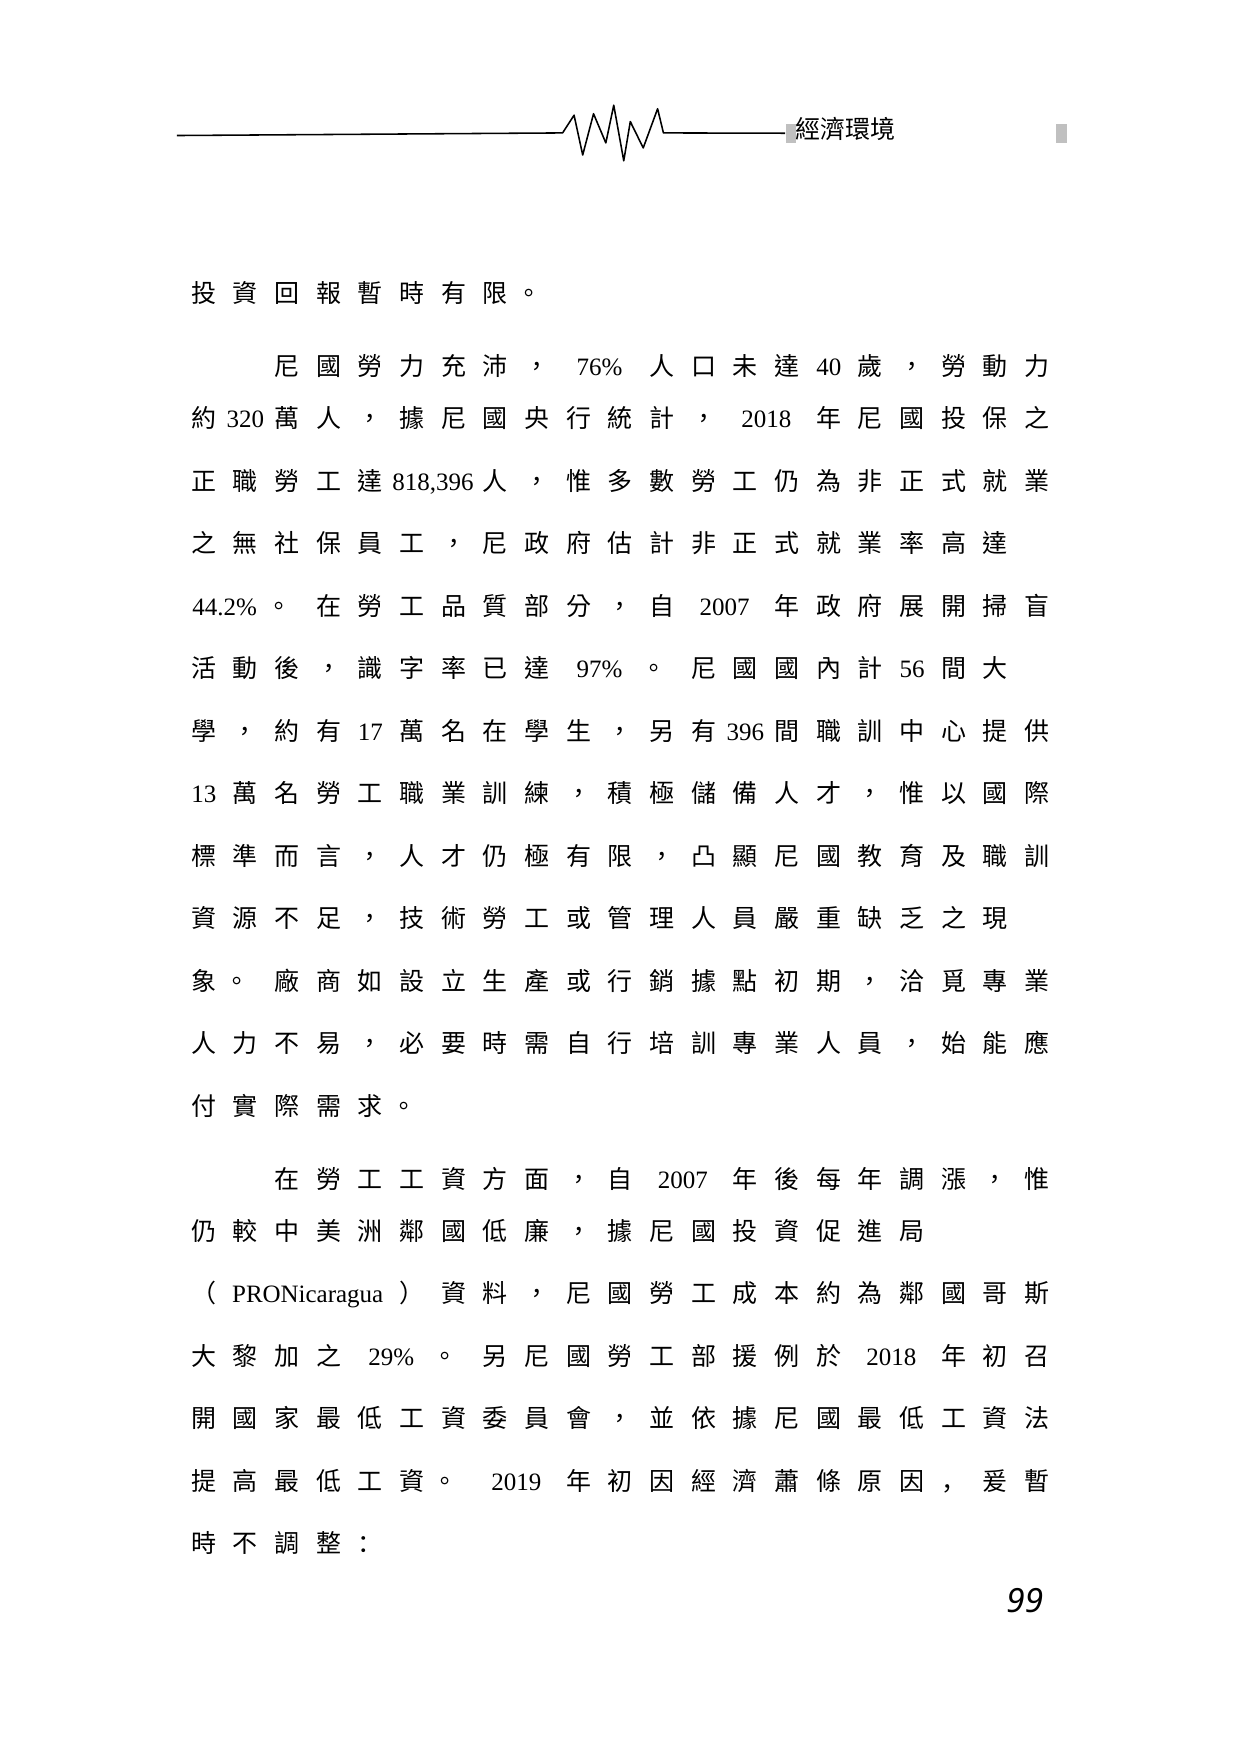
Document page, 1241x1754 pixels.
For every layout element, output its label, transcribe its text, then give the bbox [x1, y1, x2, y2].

text 在勞工工資方面，自2007年後每年調漲，惟仍較中美洲鄰國低廉，據尼國投資促進局（PRONicaragua）資料，尼國勞工成本約為鄰國哥斯大黎加之29%。另尼國勞工部援例於2018年初召開國家最低工資委員會，並依據尼國最低工資法提高最低工資。2019年初因經濟蕭條原因，爰暫時不調整： [183, 1125, 1058, 1563]
text 尼國勞力充沛，76%人口未達40歲，勞動力約320萬人，據尼國央行統計，2018年尼國投保之正職勞工達818,396人，惟多數勞工仍為非正式就業之無社保員工，尼政府估計非正式就業率高達44.2%。在勞工品質部分，自2007年政府展開掃盲活動後，識字率已達97%。尼國國內計56間大學，約有17萬名在學生，另有396間職訓中心提供13萬名勞工職業訓練，積極儲備人才，惟以國際標準而言，人才仍極有限，凸顯尼國教育及職訓資源不足，技術勞工或管理人員嚴重缺乏之現象。廠商如設立生產或行銷據點初期，洽覓專業人力不易，必要時需自行培訓專業人員，始能應付實際需求。 [183, 313, 1058, 1125]
text 投資回報暫時有限。 [183, 250, 1058, 313]
